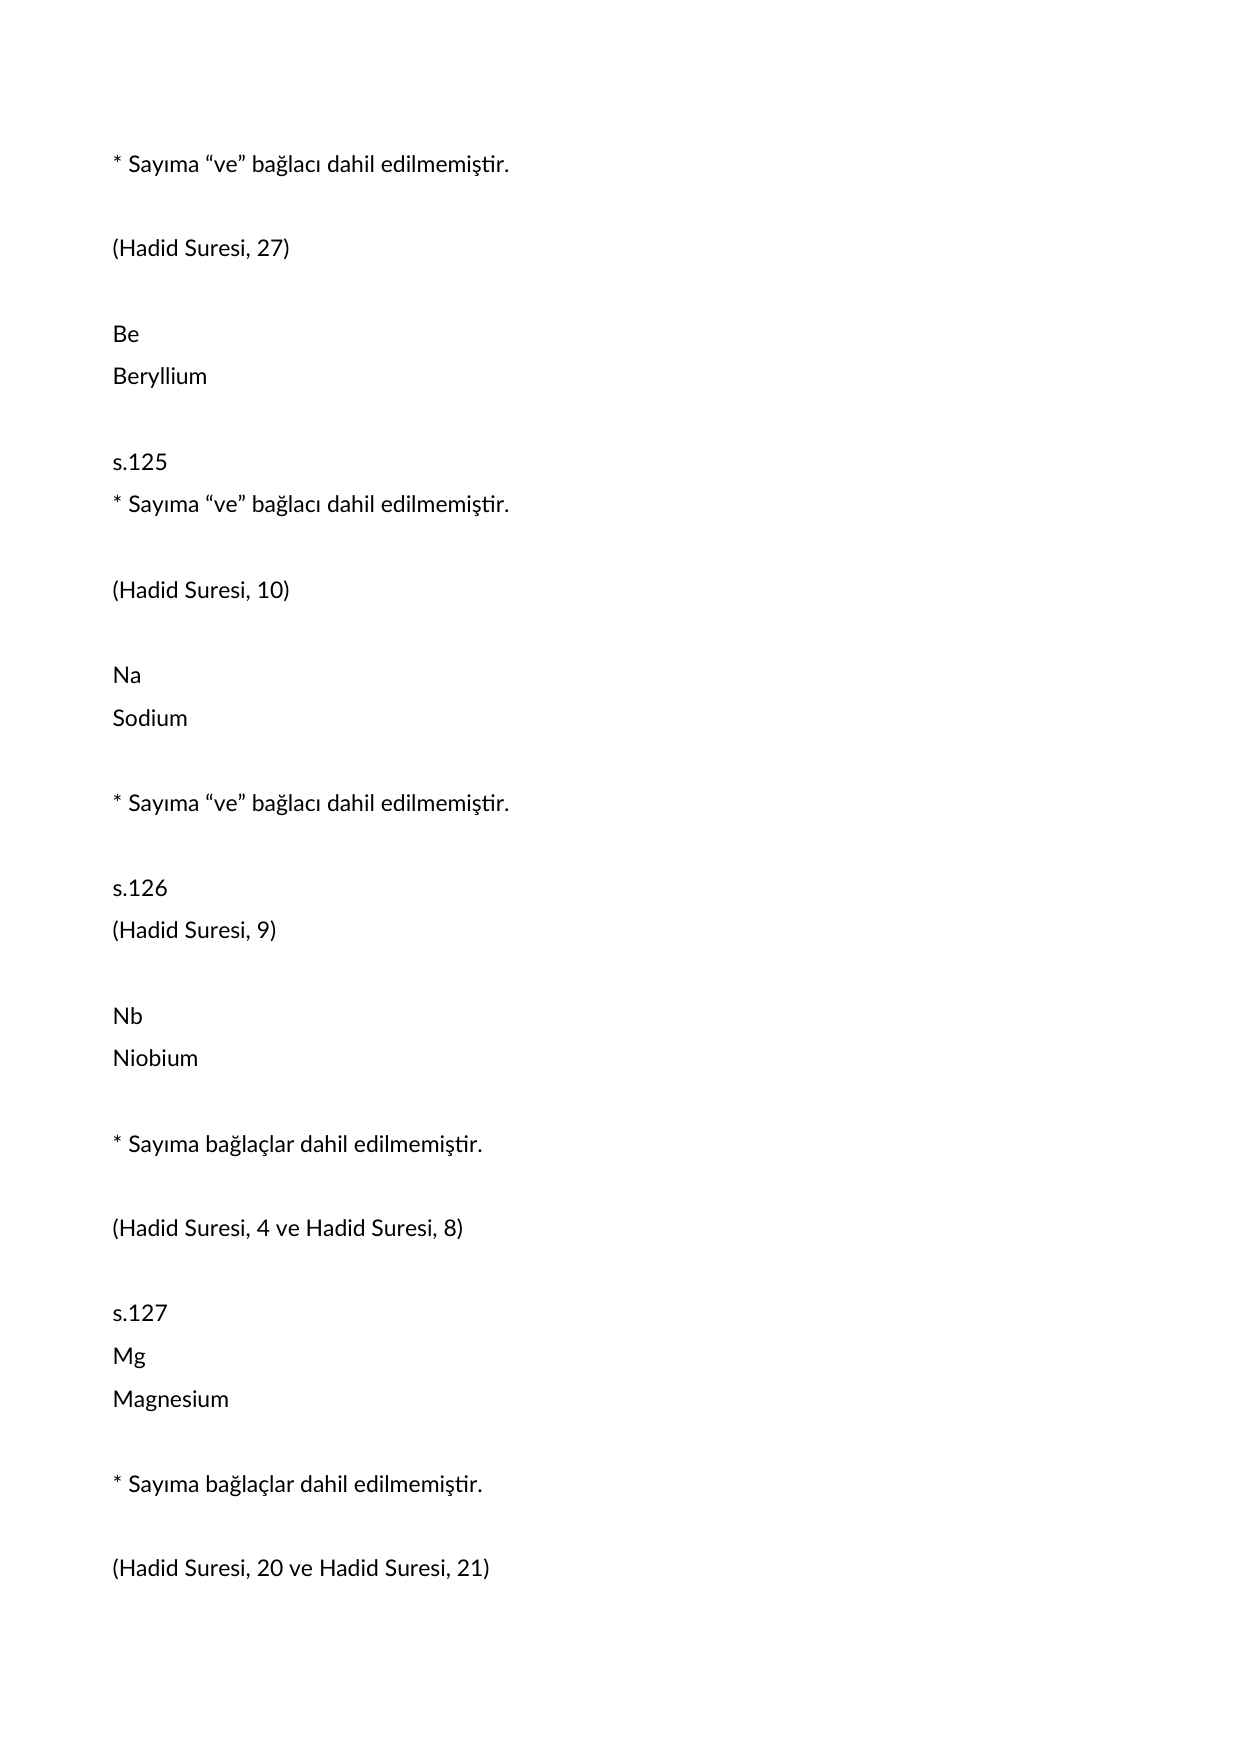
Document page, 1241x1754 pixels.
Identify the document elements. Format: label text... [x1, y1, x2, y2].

text s.125 [75, 448, 1165, 475]
text Mg [75, 1342, 1165, 1369]
text Be [75, 319, 1165, 347]
text Magnesium [75, 1384, 1165, 1412]
text (Hadid Suresi, 4 ve Hadid Suresi, 8) [75, 1214, 1165, 1241]
text Nb [75, 1001, 1165, 1029]
text (Hadid Suresi, 9) [75, 916, 1165, 943]
text Sodium [75, 704, 1165, 731]
text Na [75, 661, 1165, 689]
text * Sayıma “ve” bağlacı dahil edilmemiştir. [75, 150, 1165, 177]
text (Hadid Suresi, 20 ve Hadid Suresi, 21) [75, 1554, 1165, 1581]
text * Sayıma “ve” bağlacı dahil edilmemiştir. [75, 490, 1165, 518]
text (Hadid Suresi, 10) [75, 576, 1165, 603]
text (Hadid Suresi, 27) [75, 234, 1165, 262]
text * Sayıma bağlaçlar dahil edilmemiştir. [75, 1470, 1165, 1497]
text Niobium [75, 1044, 1165, 1072]
text s.127 [75, 1299, 1165, 1327]
text s.126 [75, 873, 1165, 901]
text * Sayıma bağlaçlar dahil edilmemiştir. [75, 1129, 1165, 1157]
text Beryllium [75, 362, 1165, 390]
text * Sayıma “ve” bağlacı dahil edilmemiştir. [75, 789, 1165, 817]
